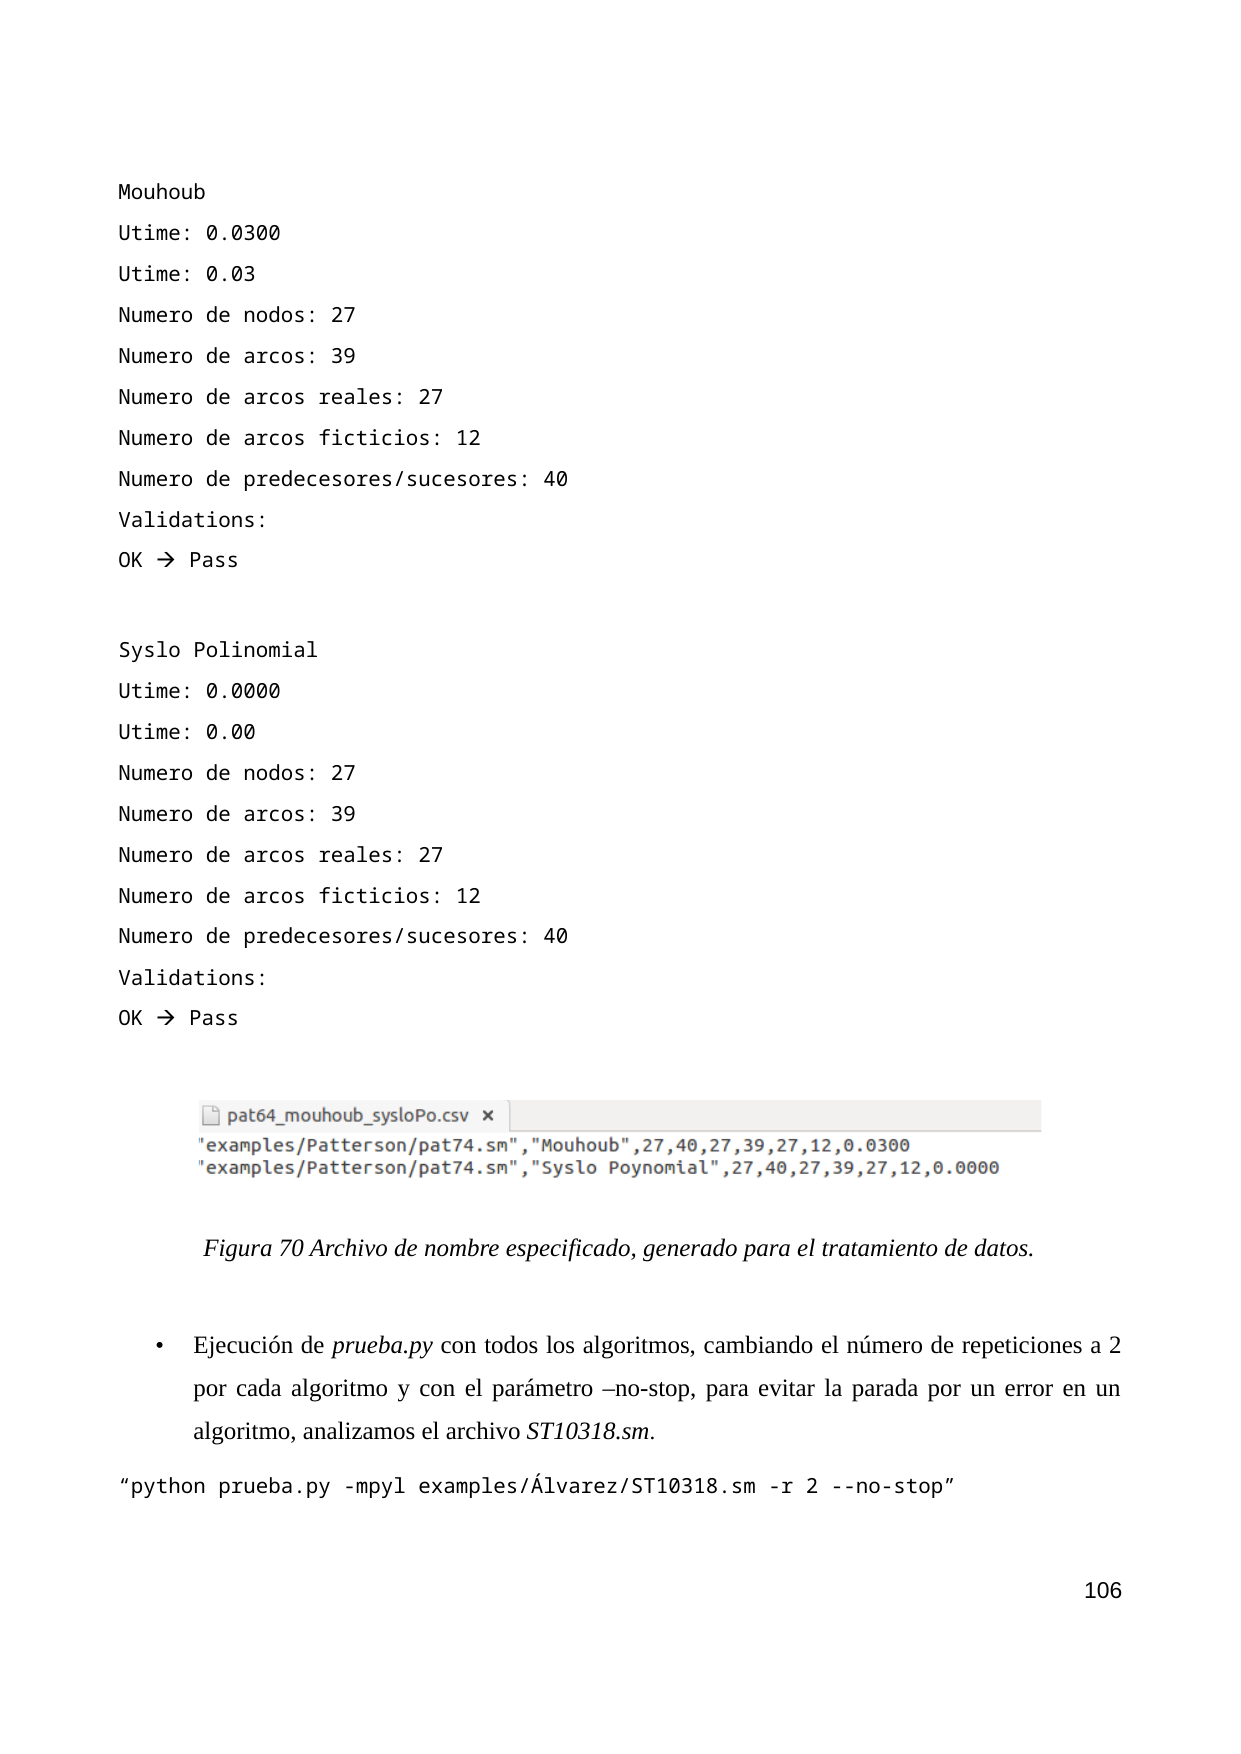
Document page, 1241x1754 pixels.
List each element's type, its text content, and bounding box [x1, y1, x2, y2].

text Utime: 0.00 [118, 717, 1122, 745]
text “python prueba.py -mpyl examples/Álvarez/ST10318.sm -r 2 --no-stop” [118, 1472, 1122, 1500]
text Numero de arcos: 39 [118, 341, 1122, 369]
text Numero de predecesores/sucesores: 40 [118, 922, 1122, 950]
text Numero de arcos ficticios: 12 [118, 881, 1122, 909]
text Numero de nodos: 27 [118, 300, 1122, 328]
text Utime: 0.03 [118, 259, 1122, 287]
text Mouhoub [118, 177, 1122, 206]
text Validations: [118, 505, 1122, 533]
text OK  Pass [118, 1003, 1122, 1032]
text Validations: [118, 963, 1122, 991]
text Utime: 0.0000 [118, 676, 1122, 704]
list Ejecución de prueba.py con todos los algoritmos, cambiando el número de repeticiones a 2 por cada algoritmo y con el parámetro –no-stop, para evitar la parada por un error en un algoritmo, analizamos el archivo ST10318.sm. [156, 1330, 1122, 1445]
text Numero de arcos reales: 27 [118, 840, 1122, 868]
text Numero de arcos ficticios: 12 [118, 423, 1122, 451]
text Figura 70 Archivo de nombre especificado, generado para el tratamiento de datos. [118, 1233, 1122, 1262]
text Numero de arcos: 39 [118, 799, 1122, 827]
picture [198, 1100, 390, 1157]
text Numero de arcos reales: 27 [118, 382, 1122, 410]
text Numero de predecesores/sucesores: 40 [118, 464, 1122, 492]
text OK  Pass [118, 546, 1122, 574]
text Utime: 0.0300 [118, 218, 1122, 247]
text Numero de nodos: 27 [118, 758, 1122, 786]
text Syslo Polinomial [118, 635, 1122, 663]
